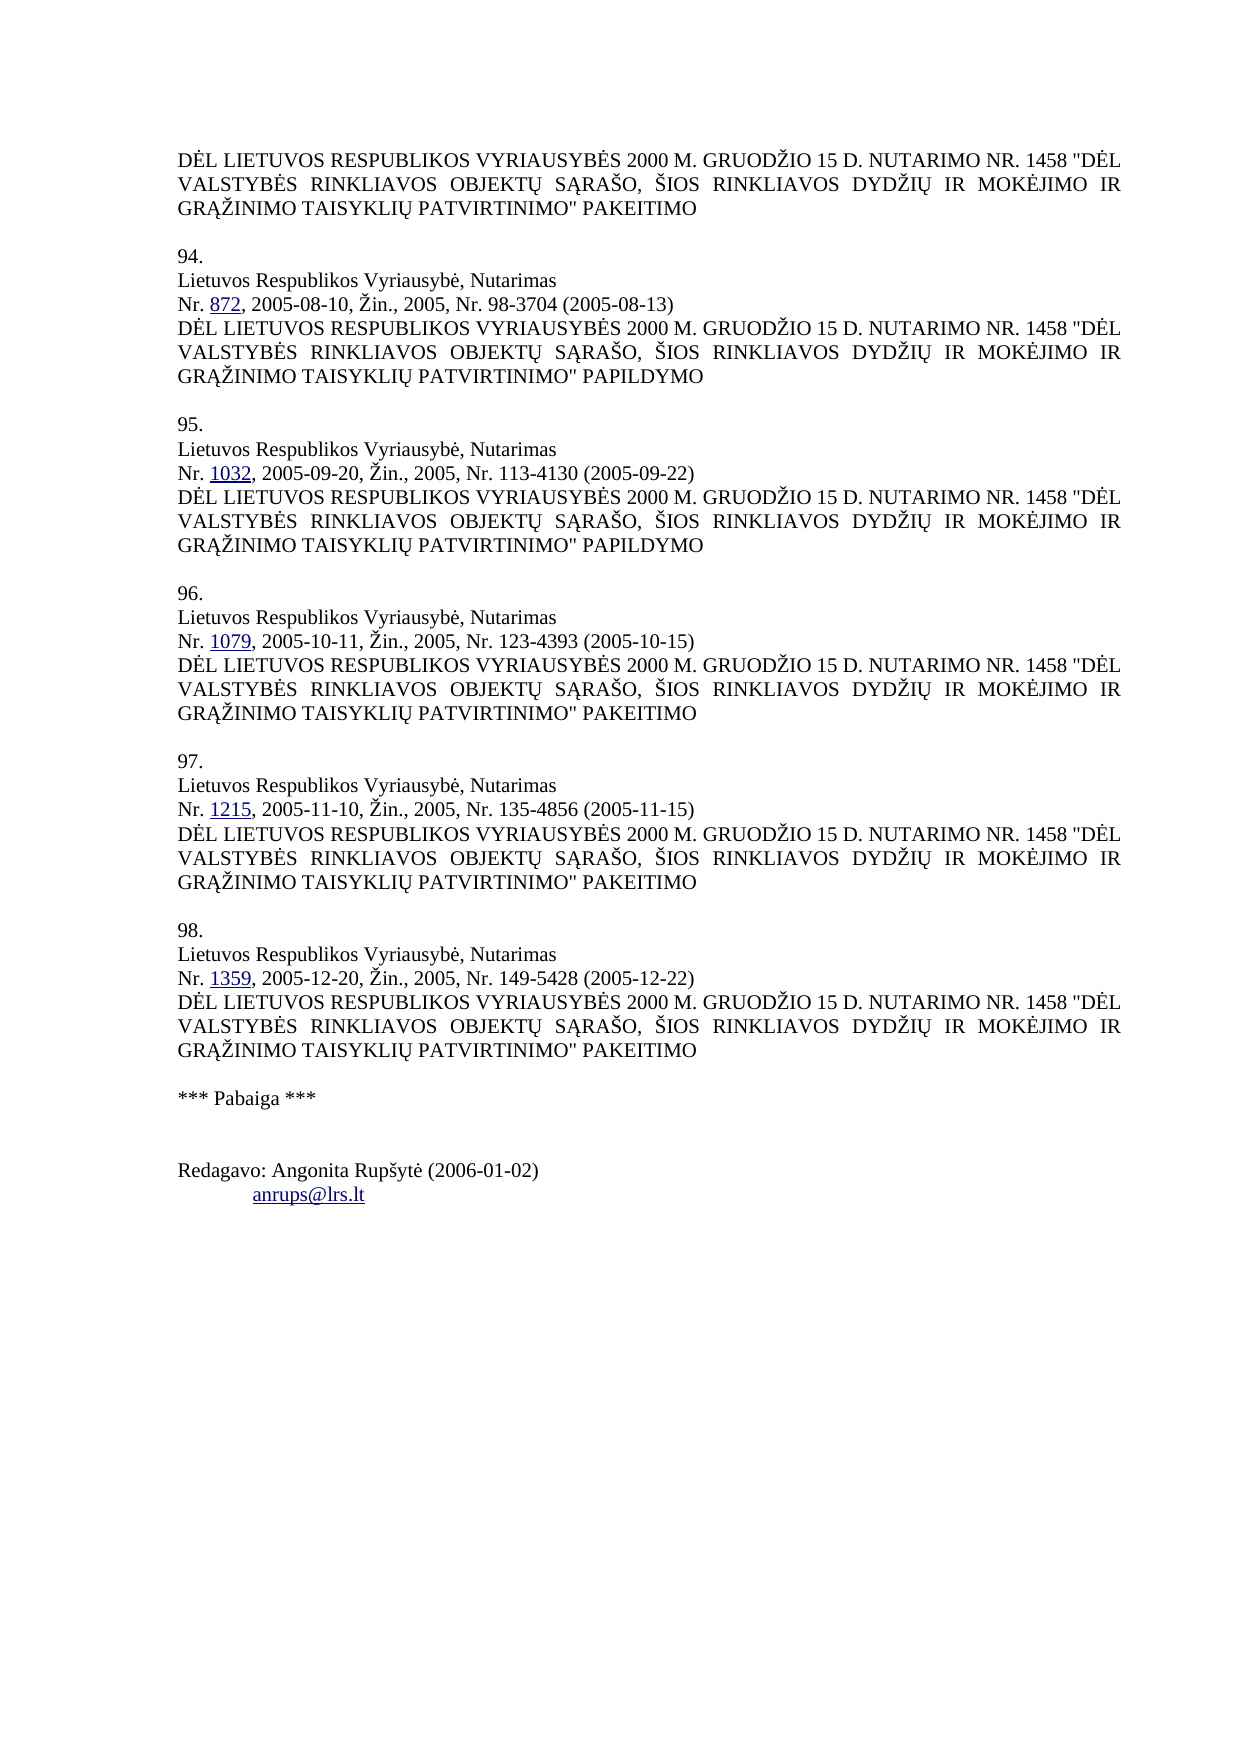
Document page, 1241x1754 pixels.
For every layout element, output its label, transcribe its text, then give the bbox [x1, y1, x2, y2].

text Nr. 1032, 2005-09-20, Žin., 2005, Nr. 113-4130 (2005-09-22) [177, 461, 1122, 484]
text Redagavo: Angonita Rupšytė (2006-01-02) [177, 1158, 1122, 1182]
text anrups@lrs.lt [177, 1182, 1122, 1206]
text Lietuvos Respublikos Vyriausybė, Nutarimas [177, 605, 1122, 629]
text 96. [177, 581, 1122, 605]
text DĖL LIETUVOS RESPUBLIKOS VYRIAUSYBĖS 2000 M. GRUODŽIO 15 D. NUTARIMO NR. 1458 "DĖL VALSTYBĖS RINKLIAVOS OBJEKTŲ SĄRAŠO, ŠIOS RINKLIAVOS DYDŽIŲ IR MOKĖJIMO IR GRĄŽINIMO TAISYKLIŲ PATVIRTINIMO" PAKEITIMO [177, 990, 1122, 1062]
text 94. [177, 244, 1122, 268]
text Nr. 872, 2005-08-10, Žin., 2005, Nr. 98-3704 (2005-08-13) [177, 292, 1122, 316]
text DĖL LIETUVOS RESPUBLIKOS VYRIAUSYBĖS 2000 M. GRUODŽIO 15 D. NUTARIMO NR. 1458 "DĖL VALSTYBĖS RINKLIAVOS OBJEKTŲ SĄRAŠO, ŠIOS RINKLIAVOS DYDŽIŲ IR MOKĖJIMO IR GRĄŽINIMO TAISYKLIŲ PATVIRTINIMO" PAKEITIMO [177, 821, 1122, 894]
text DĖL LIETUVOS RESPUBLIKOS VYRIAUSYBĖS 2000 M. GRUODŽIO 15 D. NUTARIMO NR. 1458 "DĖL VALSTYBĖS RINKLIAVOS OBJEKTŲ SĄRAŠO, ŠIOS RINKLIAVOS DYDŽIŲ IR MOKĖJIMO IR GRĄŽINIMO TAISYKLIŲ PATVIRTINIMO" PAKEITIMO [177, 653, 1122, 725]
text Lietuvos Respublikos Vyriausybė, Nutarimas [177, 436, 1122, 461]
text DĖL LIETUVOS RESPUBLIKOS VYRIAUSYBĖS 2000 M. GRUODŽIO 15 D. NUTARIMO NR. 1458 "DĖL VALSTYBĖS RINKLIAVOS OBJEKTŲ SĄRAŠO, ŠIOS RINKLIAVOS DYDŽIŲ IR MOKĖJIMO IR GRĄŽINIMO TAISYKLIŲ PATVIRTINIMO" PAKEITIMO [177, 148, 1122, 220]
text Nr. 1215, 2005-11-10, Žin., 2005, Nr. 135-4856 (2005-11-15) [177, 797, 1122, 821]
text Lietuvos Respublikos Vyriausybė, Nutarimas [177, 942, 1122, 966]
text 97. [177, 749, 1122, 773]
text DĖL LIETUVOS RESPUBLIKOS VYRIAUSYBĖS 2000 M. GRUODŽIO 15 D. NUTARIMO NR. 1458 "DĖL VALSTYBĖS RINKLIAVOS OBJEKTŲ SĄRAŠO, ŠIOS RINKLIAVOS DYDŽIŲ IR MOKĖJIMO IR GRĄŽINIMO TAISYKLIŲ PATVIRTINIMO" PAPILDYMO [177, 316, 1122, 388]
text *** Pabaiga *** [177, 1086, 1122, 1110]
text 98. [177, 918, 1122, 942]
text Nr. 1079, 2005-10-11, Žin., 2005, Nr. 123-4393 (2005-10-15) [177, 629, 1122, 653]
text Lietuvos Respublikos Vyriausybė, Nutarimas [177, 773, 1122, 797]
text Lietuvos Respublikos Vyriausybė, Nutarimas [177, 268, 1122, 292]
text DĖL LIETUVOS RESPUBLIKOS VYRIAUSYBĖS 2000 M. GRUODŽIO 15 D. NUTARIMO NR. 1458 "DĖL VALSTYBĖS RINKLIAVOS OBJEKTŲ SĄRAŠO, ŠIOS RINKLIAVOS DYDŽIŲ IR MOKĖJIMO IR GRĄŽINIMO TAISYKLIŲ PATVIRTINIMO" PAPILDYMO [177, 484, 1122, 557]
text Nr. 1359, 2005-12-20, Žin., 2005, Nr. 149-5428 (2005-12-22) [177, 966, 1122, 990]
text 95. [177, 412, 1122, 436]
